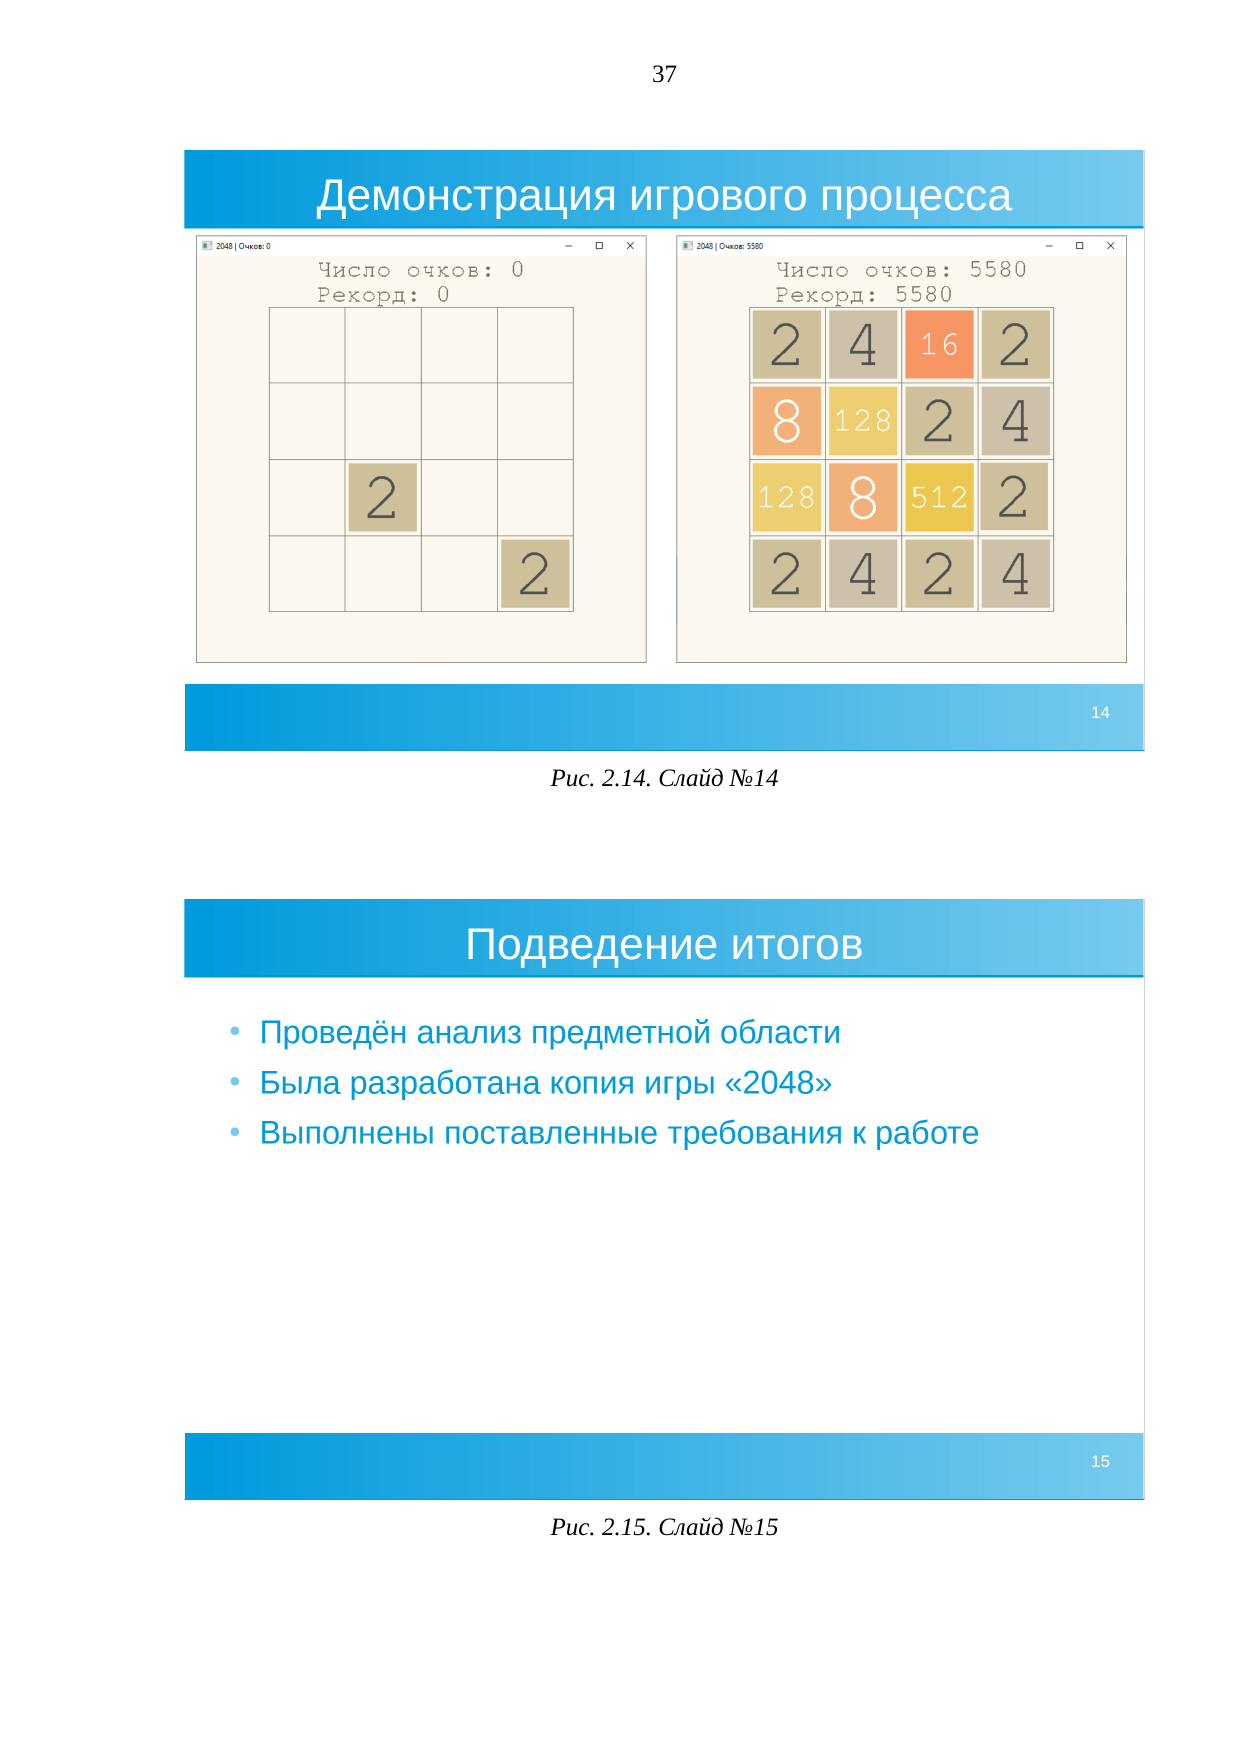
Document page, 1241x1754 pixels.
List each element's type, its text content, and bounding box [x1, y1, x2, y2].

text Рис. 2.14. Слайд №14 [184, 751, 1144, 792]
text Рис. 2.15. Слайд №15 [184, 1500, 1144, 1541]
picture [184, 899, 1145, 1500]
picture [184, 150, 1145, 751]
